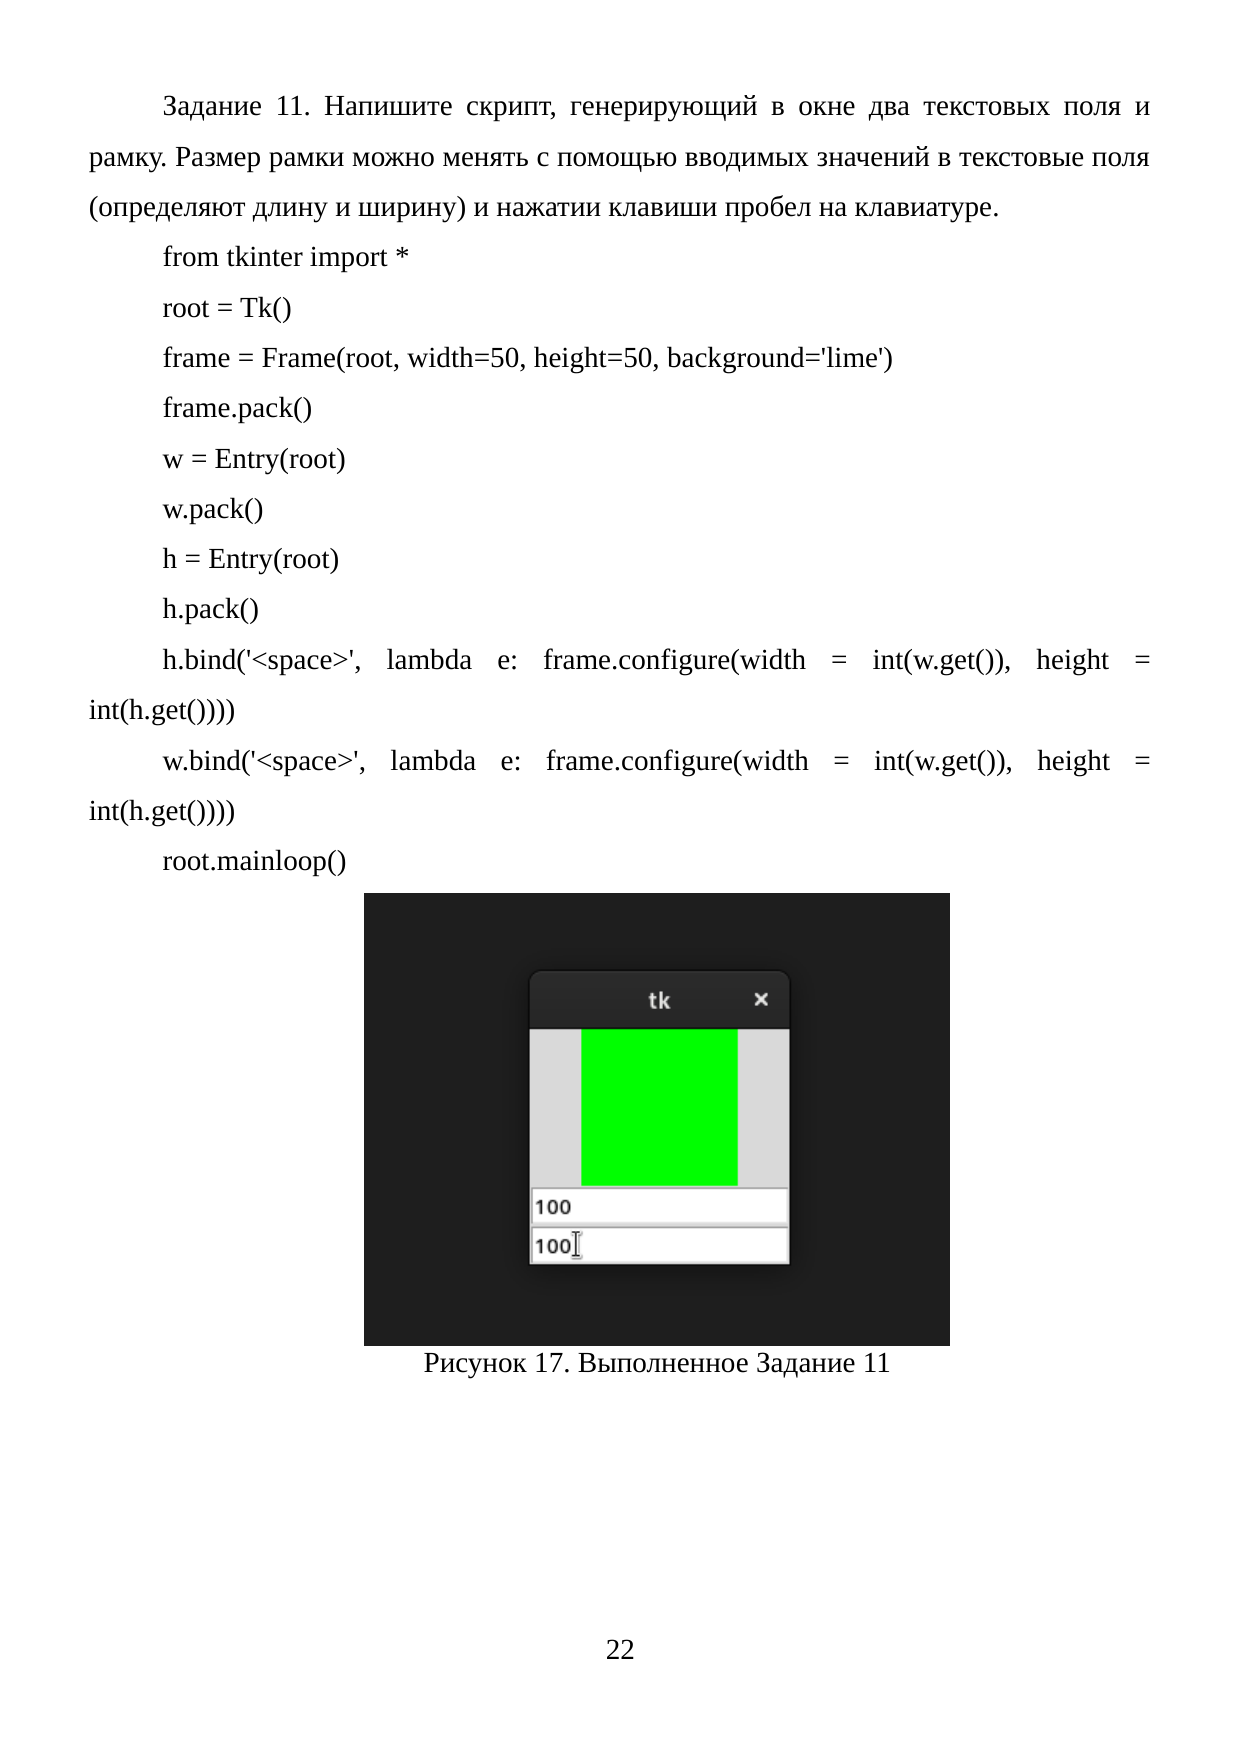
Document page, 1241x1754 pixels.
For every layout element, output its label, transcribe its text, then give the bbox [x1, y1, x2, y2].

text h.pack() [88, 592, 1152, 625]
text root = Tk() [88, 290, 1152, 323]
text w.bind('<space>', lambda e: frame.configure(width = int(w.get()), height = int(h.get()))) [88, 743, 1152, 826]
text h.bind('<space>', lambda e: frame.configure(width = int(w.get()), height = int(h.get()))) [88, 642, 1152, 726]
text w = Entry(root) [88, 441, 1152, 474]
text Задание 11. Напишите скрипт, генерирующий в окне два текстовых поля и рамку. Размер рамки можно менять с помощью вводимых значений в текстовые поля (определяют длину и ширину) и нажатии клавиши пробел на клавиатуре. [88, 88, 1152, 223]
picture [364, 893, 950, 1346]
text Рисунок 17. Выполненное Задание 11 [364, 1346, 950, 1379]
text frame = Frame(root, width=50, height=50, background='lime') [88, 340, 1152, 374]
text from tkinter import * [88, 239, 1152, 273]
text root.mainloop() [88, 843, 1152, 877]
text w.pack() [88, 491, 1152, 524]
text frame.pack() [88, 390, 1152, 424]
text h = Entry(root) [88, 541, 1152, 575]
